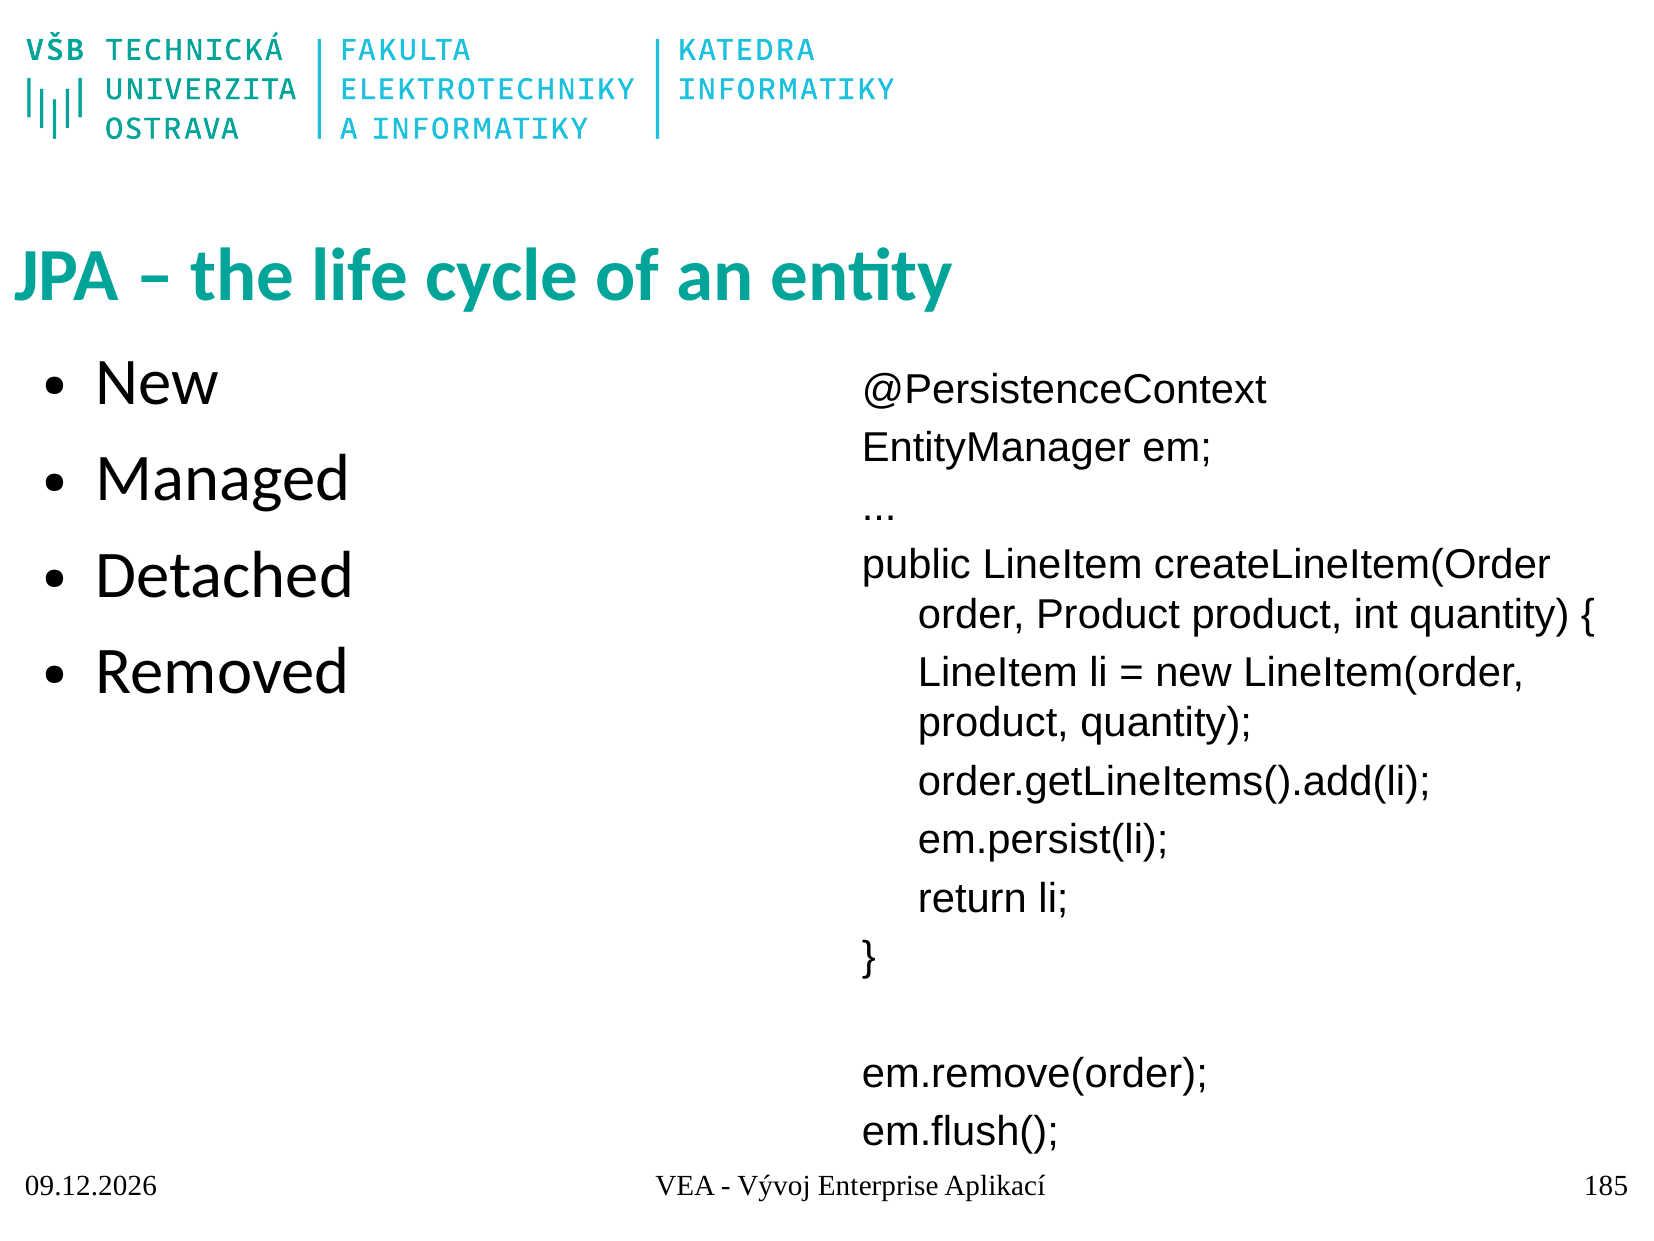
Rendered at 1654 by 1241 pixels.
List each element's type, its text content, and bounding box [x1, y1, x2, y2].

picture [26, 31, 894, 139]
list @PersistenceContext EntityManager em; ... public LineItem createLineItem(Order order, Product product, int quantity) { LineItem li = new LineItem(order, product, quantity); order.getLineItems().add(li); em.persist(li); return li; } em.remove(order); em.flush(); [846, 354, 1630, 1146]
title JPA – the life cycle of an entity [14, 165, 1619, 319]
list New Managed Detached Removed [24, 354, 808, 1146]
